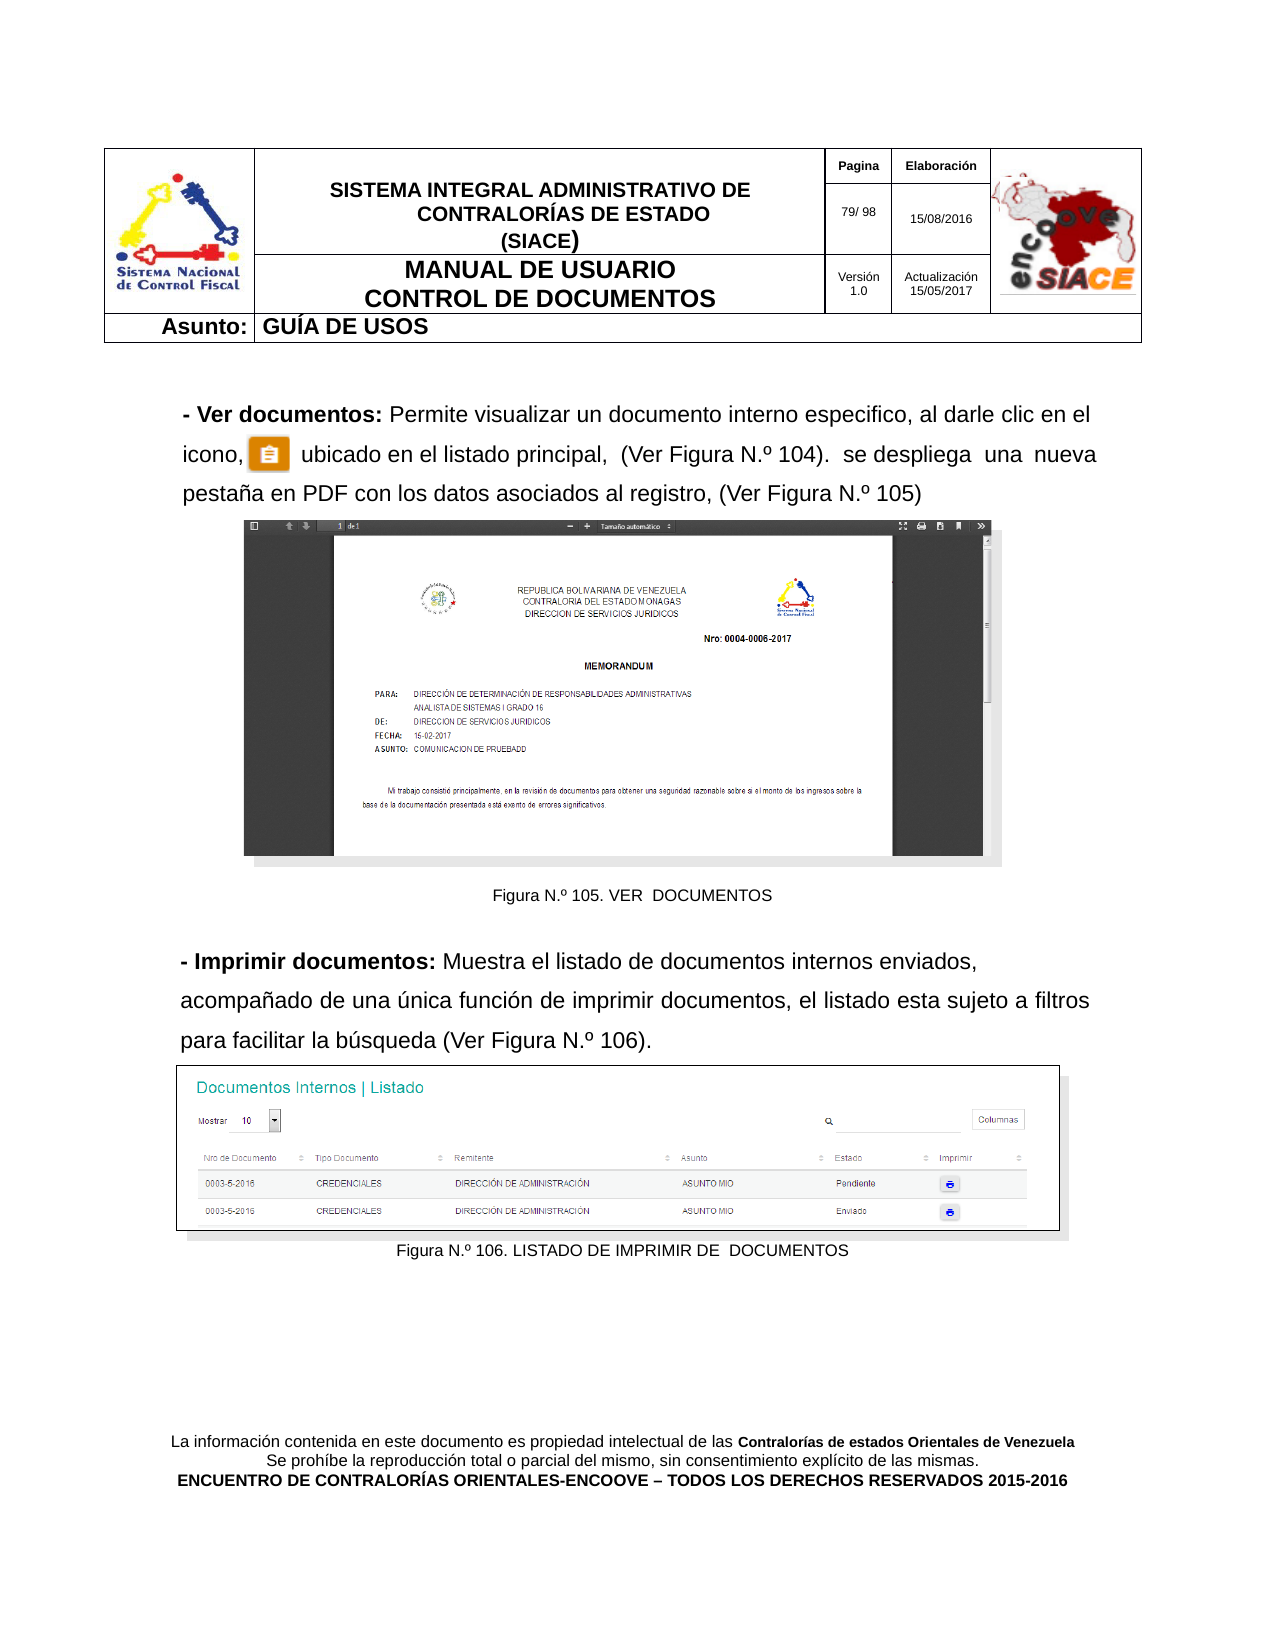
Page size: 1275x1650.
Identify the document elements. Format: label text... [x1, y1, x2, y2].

text Figura N.º 105. VER DOCUMENTOS [148, 520, 1098, 906]
picture [991, 169, 1137, 296]
text - Ver documentos: Permite visualizar un documento interno especifico, al darle clic en el icono, ubicado en el listado principal, (Ver Figura N.º 104). se despliega una nueva pestaña en PDF con los datos asociados al registro, (Ver Figura N.º 105) [148, 401, 1098, 507]
text Figura N.º 106. LISTADO DE IMPRIMIR DE DOCUMENTOS [148, 1066, 1098, 1260]
text - Imprimir documentos: Muestra el listado de documentos internos enviados, acompañado de una única función de imprimir documentos, el listado esta sujeto a filtros para facilitar la búsqueda (Ver Figura N.º 106). [106, 948, 1098, 1053]
picture [106, 169, 252, 296]
